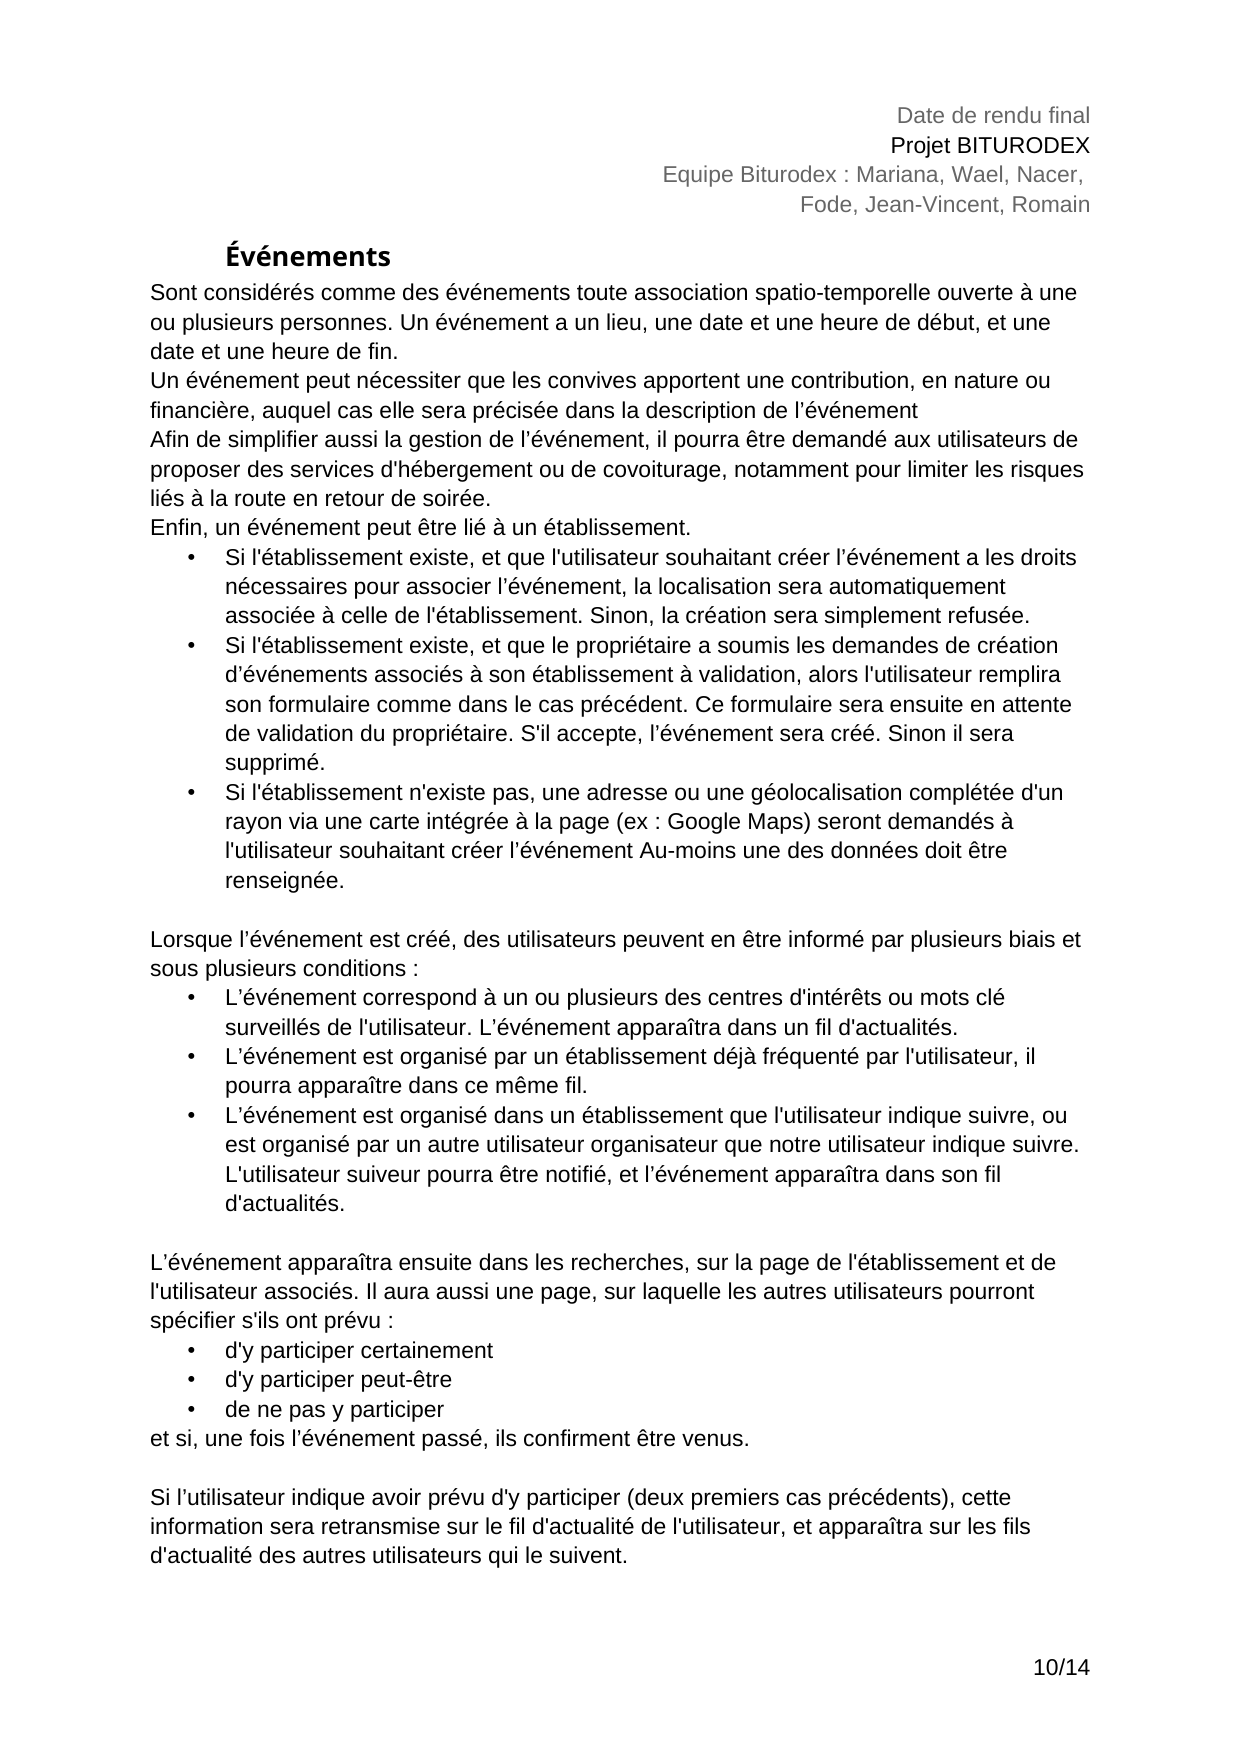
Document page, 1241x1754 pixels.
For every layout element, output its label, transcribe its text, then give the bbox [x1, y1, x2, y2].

list L’événement correspond à un ou plusieurs des centres d'intérêts ou mots clé surveillés de l'utilisateur. L’événement apparaîtra dans un fil d'actualités. [187, 985, 1090, 1040]
text Un événement peut nécessiter que les convives apportent une contribution, en nature ou financière, auquel cas elle sera précisée dans la description de l’événement [150, 368, 1090, 423]
list de ne pas y participer [187, 1396, 1090, 1422]
text L’événement apparaîtra ensuite dans les recherches, sur la page de l'établissement et de l'utilisateur associés. Il aura aussi une page, sur laquelle les autres utilisateurs pourront spécifier s'ils ont prévu : [150, 1249, 1090, 1334]
text et si, une fois l’événement passé, ils confirment être venus. [150, 1426, 1090, 1451]
text Afin de simplifier aussi la gestion de l’événement, il pourra être demandé aux utilisateurs de proposer des services d'hébergement ou de covoiturage, notamment pour limiter les risques liés à la route en retour de soirée. [150, 427, 1090, 511]
text Si l’utilisateur indique avoir prévu d'y participer (deux premiers cas précédents), cette information sera retransmise sur le fil d'actualité de l'utilisateur, et apparaîtra sur les fils d'actualité des autres utilisateurs qui le suivent. [150, 1484, 1090, 1569]
list Si l'établissement existe, et que le propriétaire a soumis les demandes de création d’événements associés à son établissement à validation, alors l'utilisateur remplira son formulaire comme dans le cas précédent. Ce formulaire sera ensuite en attente de validation du propriétaire. S'il accepte, l’événement sera créé. Sinon il sera supprimé. [187, 633, 1090, 776]
list d'y participer peut-être [187, 1367, 1090, 1393]
text Sont considérés comme des événements toute association spatio-temporelle ouverte à une ou plusieurs personnes. Un événement a un lieu, une date et une heure de début, et une date et une heure de fin. [150, 280, 1090, 364]
list L’événement est organisé par un établissement déjà fréquenté par l'utilisateur, il pourra apparaître dans ce même fil. [187, 1044, 1090, 1099]
text Lorsque l’événement est créé, des utilisateurs peuvent en être informé par plusieurs biais et sous plusieurs conditions : [150, 926, 1090, 981]
list d'y participer certainement [187, 1338, 1090, 1363]
text Enfin, un événement peut être lié à un établissement. [150, 515, 1090, 541]
list L’événement est organisé dans un établissement que l'utilisateur indique suivre, ou est organisé par un autre utilisateur organisateur que notre utilisateur indique suivre. L'utilisateur suiveur pourra être notifié, et l’événement apparaîtra dans son fil d'actualités. [187, 1103, 1090, 1216]
list Si l'établissement existe, et que l'utilisateur souhaitant créer l’événement a les droits nécessaires pour associer l’événement, la localisation sera automatiquement associée à celle de l'établissement. Sinon, la création sera simplement refusée. [187, 544, 1090, 629]
subtitle Événements [150, 238, 1090, 274]
list Si l'établissement n'existe pas, une adresse ou une géolocalisation complétée d'un rayon via une carte intégrée à la page (ex : Google Maps) seront demandés à l'utilisateur souhaitant créer l’événement Au-moins une des données doit être renseignée. [187, 779, 1090, 893]
